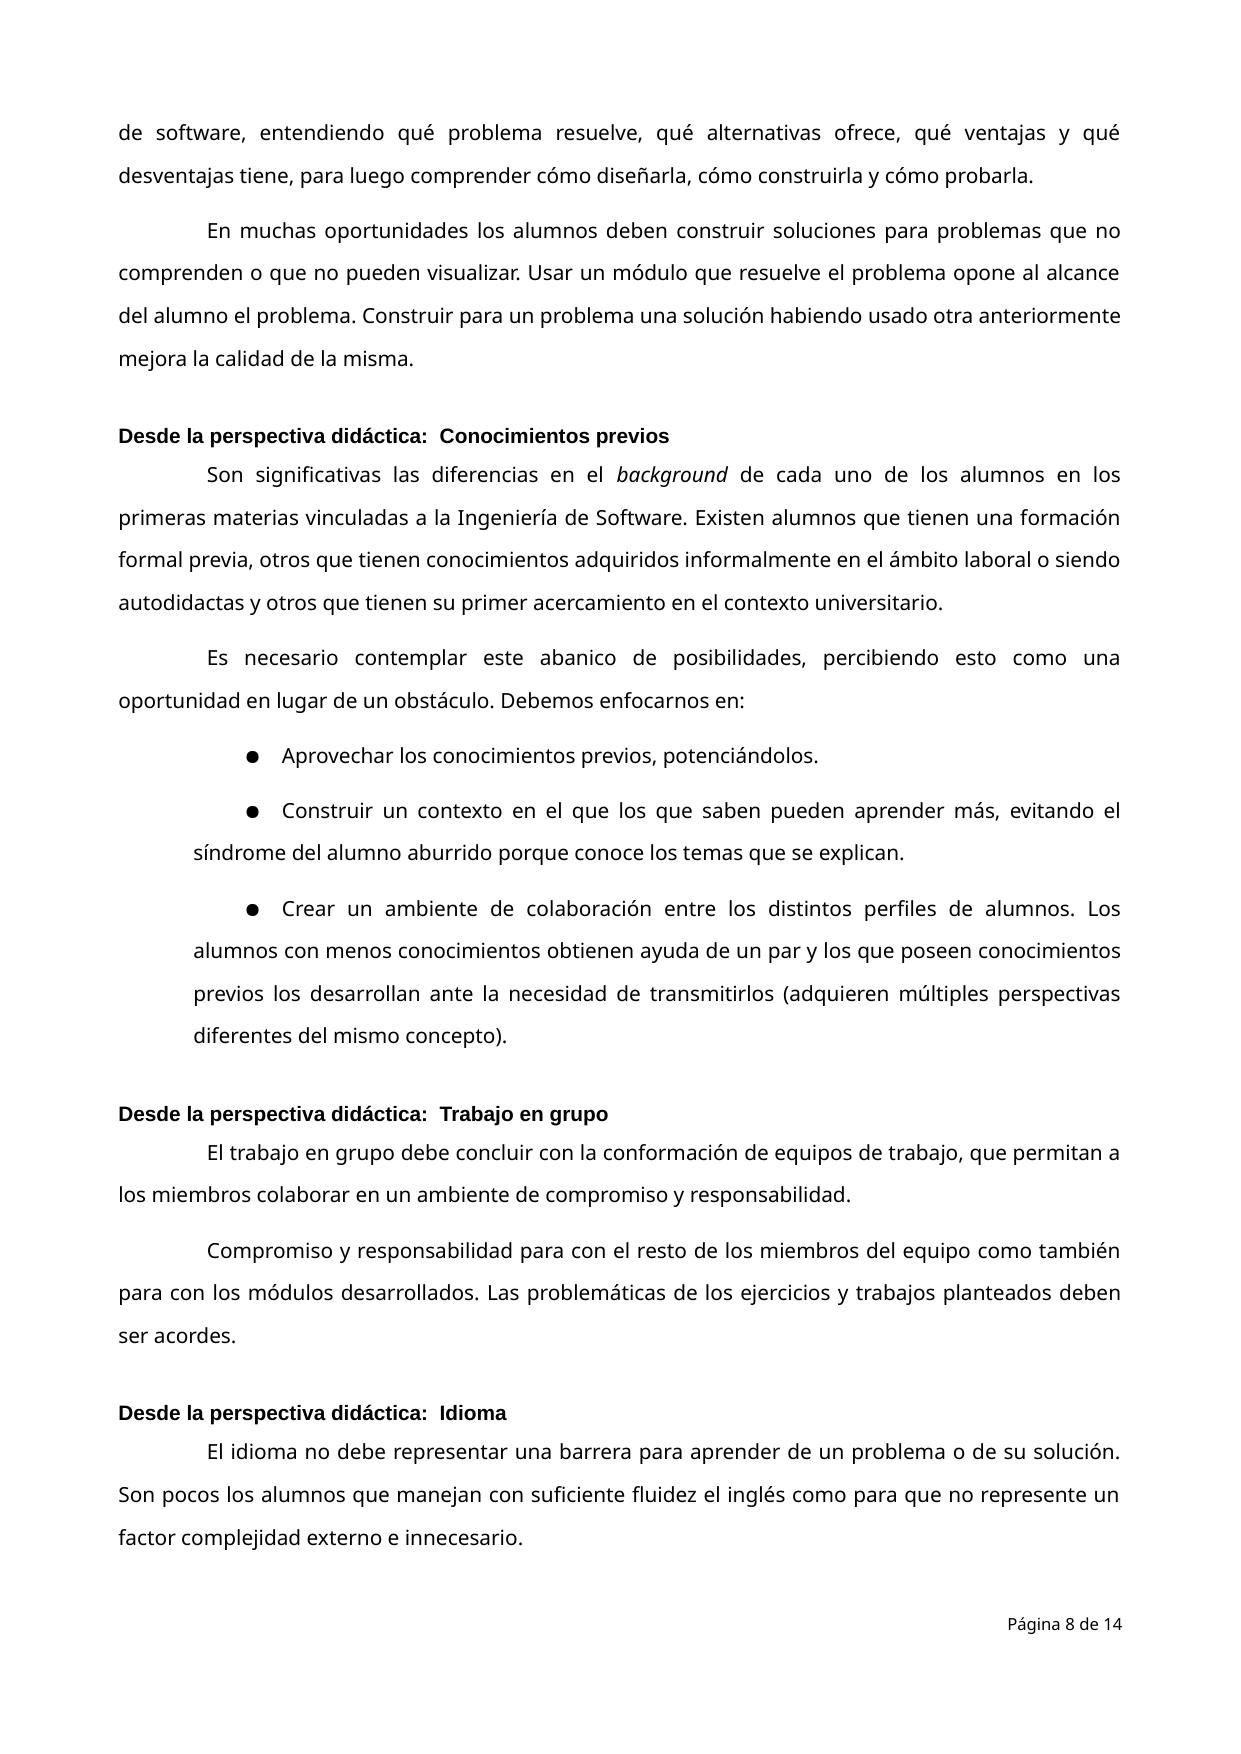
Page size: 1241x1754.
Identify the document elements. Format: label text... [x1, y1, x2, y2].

text Son significativas las diferencias en el background de cada uno de los alumnos en los primeras materias vinculadas a la Ingeniería de Software. Existen alumnos que tienen una formación formal previa, otros que tienen conocimientos adquiridos informalmente en el ámbito laboral o siendo autodidactas y otros que tienen su primer acercamiento en el contexto universitario. [118, 460, 1122, 616]
text El trabajo en grupo debe concluir con la conformación de equipos de trabajo, que permitan a los miembros colaborar en un ambiente de compromiso y responsabilidad. [118, 1138, 1122, 1209]
subtitle Desde la perspectiva didáctica: Idioma [118, 1401, 1122, 1425]
text Es necesario contemplar este abanico de posibilidades, percibiendo esto como una oportunidad en lugar de un obstáculo. Debemos enfocarnos en: [118, 643, 1122, 714]
subtitle Desde la perspectiva didáctica: Trabajo en grupo [118, 1102, 1122, 1126]
text de software, entendiendo qué problema resuelve, qué alternativas ofrece, qué ventajas y qué desventajas tiene, para luego comprender cómo diseñarla, cómo construirla y cómo probarla. [118, 118, 1122, 189]
list Aprovechar los conocimientos previos, potenciándolos. [156, 741, 1122, 769]
text Compromiso y responsabilidad para con el resto de los miembros del equipo como también para con los módulos desarrollados. Las problemáticas de los ejercicios y trabajos planteados deben ser acordes. [118, 1236, 1122, 1349]
list Crear un ambiente de colaboración entre los distintos perfiles de alumnos. Los alumnos con menos conocimientos obtienen ayuda de un par y los que poseen conocimientos previos los desarrollan ante la necesidad de transmitirlos (adquieren múltiples perspectivas diferentes del mismo concepto). [156, 894, 1122, 1050]
subtitle Desde la perspectiva didáctica: Conocimientos previos [118, 424, 1122, 448]
list Construir un contexto en el que los que saben pueden aprender más, evitando el síndrome del alumno aburrido porque conoce los temas que se explican. [156, 796, 1122, 867]
text En muchas oportunidades los alumnos deben construir soluciones para problemas que no comprenden o que no pueden visualizar. Usar un módulo que resuelve el problema opone al alcance del alumno el problema. Construir para un problema una solución habiendo usado otra anteriormente mejora la calidad de la misma. [118, 216, 1122, 372]
text El idioma no debe representar una barrera para aprender de un problema o de su solución. Son pocos los alumnos que manejan con suficiente fluidez el inglés como para que no represente un factor complejidad externo e innecesario. [118, 1437, 1122, 1551]
